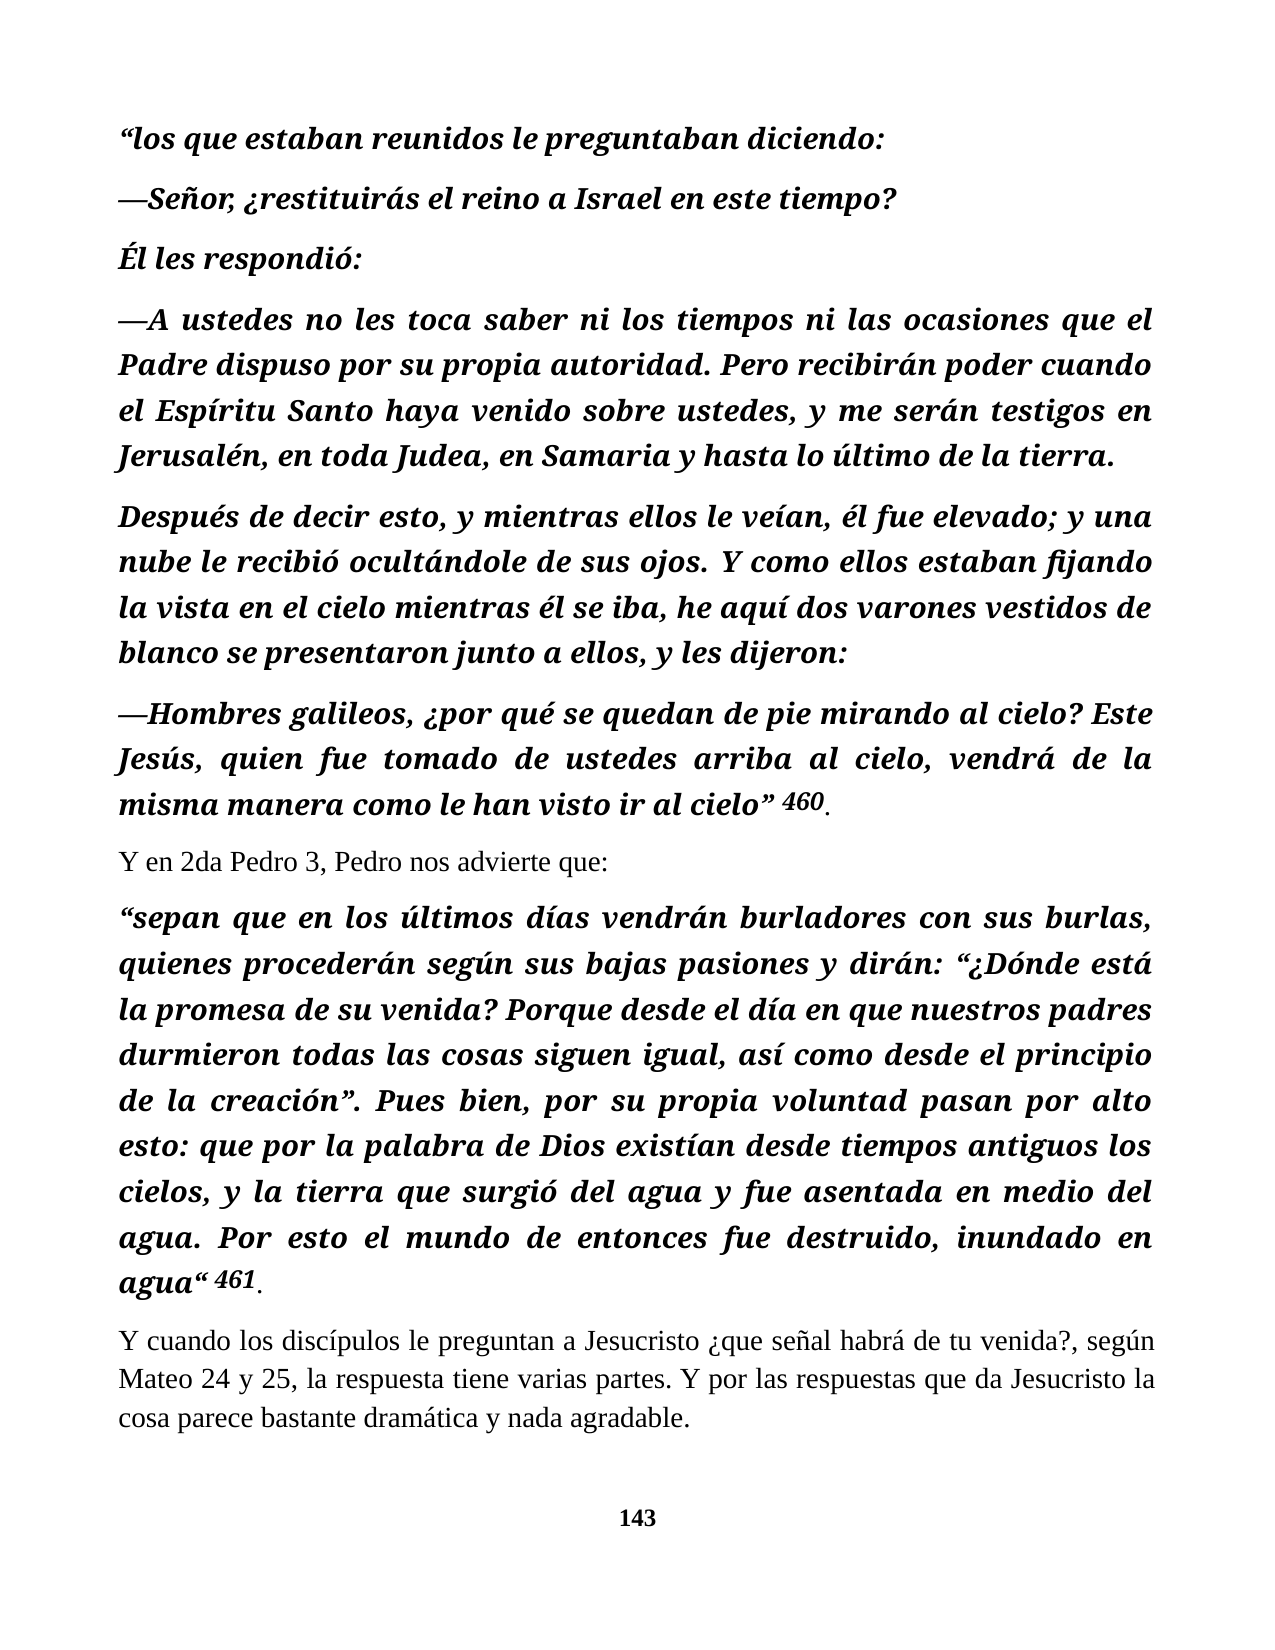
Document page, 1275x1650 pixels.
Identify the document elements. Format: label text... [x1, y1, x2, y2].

text “sepan que en los últimos días vendrán burladores con sus burlas, quienes procederán según sus bajas pasiones y dirán: “¿Dónde está la promesa de su venida? Porque desde el día en que nuestros padres durmieron todas las cosas siguen igual, así como desde el principio de la creación”. Pues bien, por su propia voluntad pasan por alto esto: que por la palabra de Dios existían desde tiempos antiguos los cielos, y la tierra que surgió del agua y fue asentada en medio del agua. Por esto el mundo de entonces fue destruido, inundado en agua“ . [118, 897, 1157, 1302]
text —Señor, ¿restituirás el reino a Israel en este tiempo? [118, 178, 1157, 218]
text Y cuando los discípulos le preguntan a Jesucristo ¿que señal habrá de tu venida?, según Mateo 24 y 25, la respuesta tiene varias partes. Y por las respuestas que da Jesucristo la cosa parece bastante dramática y nada agradable. [118, 1323, 1157, 1433]
text Y en 2da Pedro 3, Pedro nos advierte que: [118, 844, 1157, 878]
text “los que estaban reunidos le preguntaban diciendo: [118, 118, 1157, 158]
text —A ustedes no les toca saber ni los tiempos ni las ocasiones que el Padre dispuso por su propia autoridad. Pero recibirán poder cuando el Espíritu Santo haya venido sobre ustedes, y me serán testigos en Jerusalén, en toda Judea, en Samaria y hasta lo último de la tierra. [118, 299, 1157, 475]
text —Hombres galileos, ¿por qué se quedan de pie mirando al cielo? Este Jesús, quien fue tomado de ustedes arriba al cielo, vendrá de la misma manera como le han visto ir al cielo” . [118, 693, 1157, 824]
text Después de decir esto, y mientras ellos le veían, él fue elevado; y una nube le recibió ocultándole de sus ojos. Y como ellos estaban fijando la vista en el cielo mientras él se iba, he aquí dos varones vestidos de blanco se presentaron junto a ellos, y les dijeron: [118, 496, 1157, 672]
text Él les respondió: [118, 238, 1157, 278]
